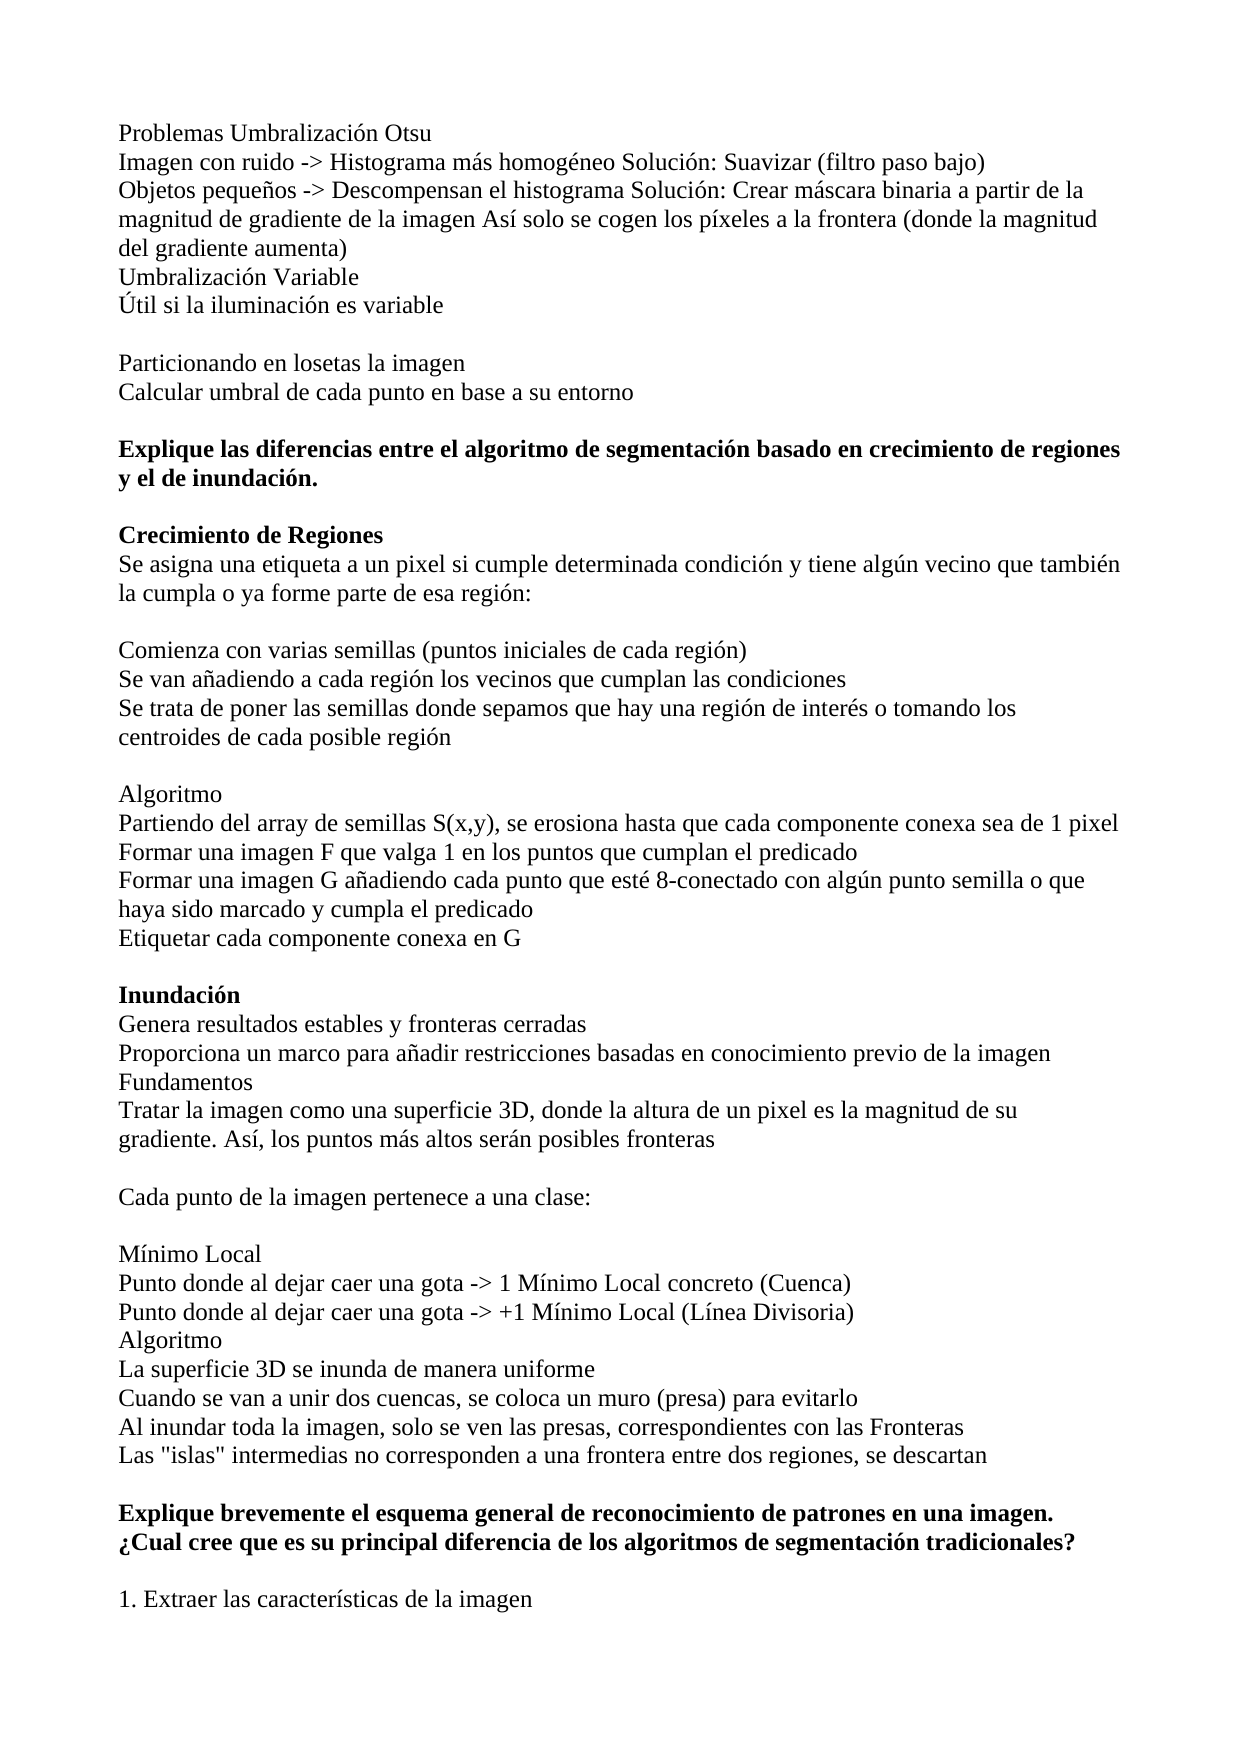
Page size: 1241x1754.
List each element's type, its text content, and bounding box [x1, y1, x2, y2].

text Punto donde al dejar caer una gota -> +1 Mínimo Local (Línea Divisoria) [118, 1297, 1122, 1326]
text Tratar la imagen como una superficie 3D, donde la altura de un pixel es la magnitud de su gradiente. Así, los puntos más altos serán posibles fronteras [118, 1096, 1122, 1153]
text Las "islas" intermedias no corresponden a una frontera entre dos regiones, se descartan [118, 1441, 1122, 1469]
text Inundación [118, 981, 1122, 1009]
text Comienza con varias semillas (puntos iniciales de cada región) [118, 636, 1122, 664]
text Cada punto de la imagen pertenece a una clase: [118, 1182, 1122, 1211]
text Se trata de poner las semillas donde sepamos que hay una región de interés o tomando los centroides de cada posible región [118, 693, 1122, 751]
text 1. Extraer las características de la imagen [118, 1584, 1122, 1613]
text Imagen con ruido -> Histograma más homogéneo Solución: Suavizar (filtro paso bajo) [118, 147, 1122, 176]
text Calcular umbral de cada punto en base a su entorno [118, 377, 1122, 406]
text Mínimo Local [118, 1239, 1122, 1268]
text Problemas Umbralización Otsu [118, 118, 1122, 147]
text Se asigna una etiqueta a un pixel si cumple determinada condición y tiene algún vecino que también la cumpla o ya forme parte de esa región: [118, 549, 1122, 607]
text Fundamentos [118, 1067, 1122, 1096]
text Umbralización Variable [118, 262, 1122, 291]
text Se van añadiendo a cada región los vecinos que cumplan las condiciones [118, 664, 1122, 693]
text Explique brevemente el esquema general de reconocimiento de patrones en una imagen. ¿Cual cree que es su principal diferencia de los algoritmos de segmentación tradicionales? [118, 1498, 1122, 1556]
text Cuando se van a unir dos cuencas, se coloca un muro (presa) para evitarlo [118, 1383, 1122, 1412]
text La superficie 3D se inunda de manera uniforme [118, 1354, 1122, 1383]
text Particionando en losetas la imagen [118, 348, 1122, 377]
text Explique las diferencias entre el algoritmo de segmentación basado en crecimiento de regiones y el de inundación. [118, 434, 1122, 492]
text Útil si la iluminación es variable [118, 291, 1122, 319]
text Formar una imagen F que valga 1 en los puntos que cumplan el predicado [118, 837, 1122, 866]
text Algoritmo [118, 779, 1122, 808]
text Crecimiento de Regiones [118, 521, 1122, 549]
text Proporciona un marco para añadir restricciones basadas en conocimiento previo de la imagen [118, 1038, 1122, 1067]
text Punto donde al dejar caer una gota -> 1 Mínimo Local concreto (Cuenca) [118, 1268, 1122, 1297]
text Etiquetar cada componente conexa en G [118, 923, 1122, 952]
text Al inundar toda la imagen, solo se ven las presas, correspondientes con las Fronteras [118, 1412, 1122, 1441]
text Formar una imagen G añadiendo cada punto que esté 8-conectado con algún punto semilla o que haya sido marcado y cumpla el predicado [118, 866, 1122, 923]
text Genera resultados estables y fronteras cerradas [118, 1009, 1122, 1038]
text Objetos pequeños -> Descompensan el histograma Solución: Crear máscara binaria a partir de la magnitud de gradiente de la imagen Así solo se cogen los píxeles a la frontera (donde la magnitud del gradiente aumenta) [118, 176, 1122, 262]
text Algoritmo [118, 1326, 1122, 1354]
text Partiendo del array de semillas S(x,y), se erosiona hasta que cada componente conexa sea de 1 pixel [118, 808, 1122, 837]
